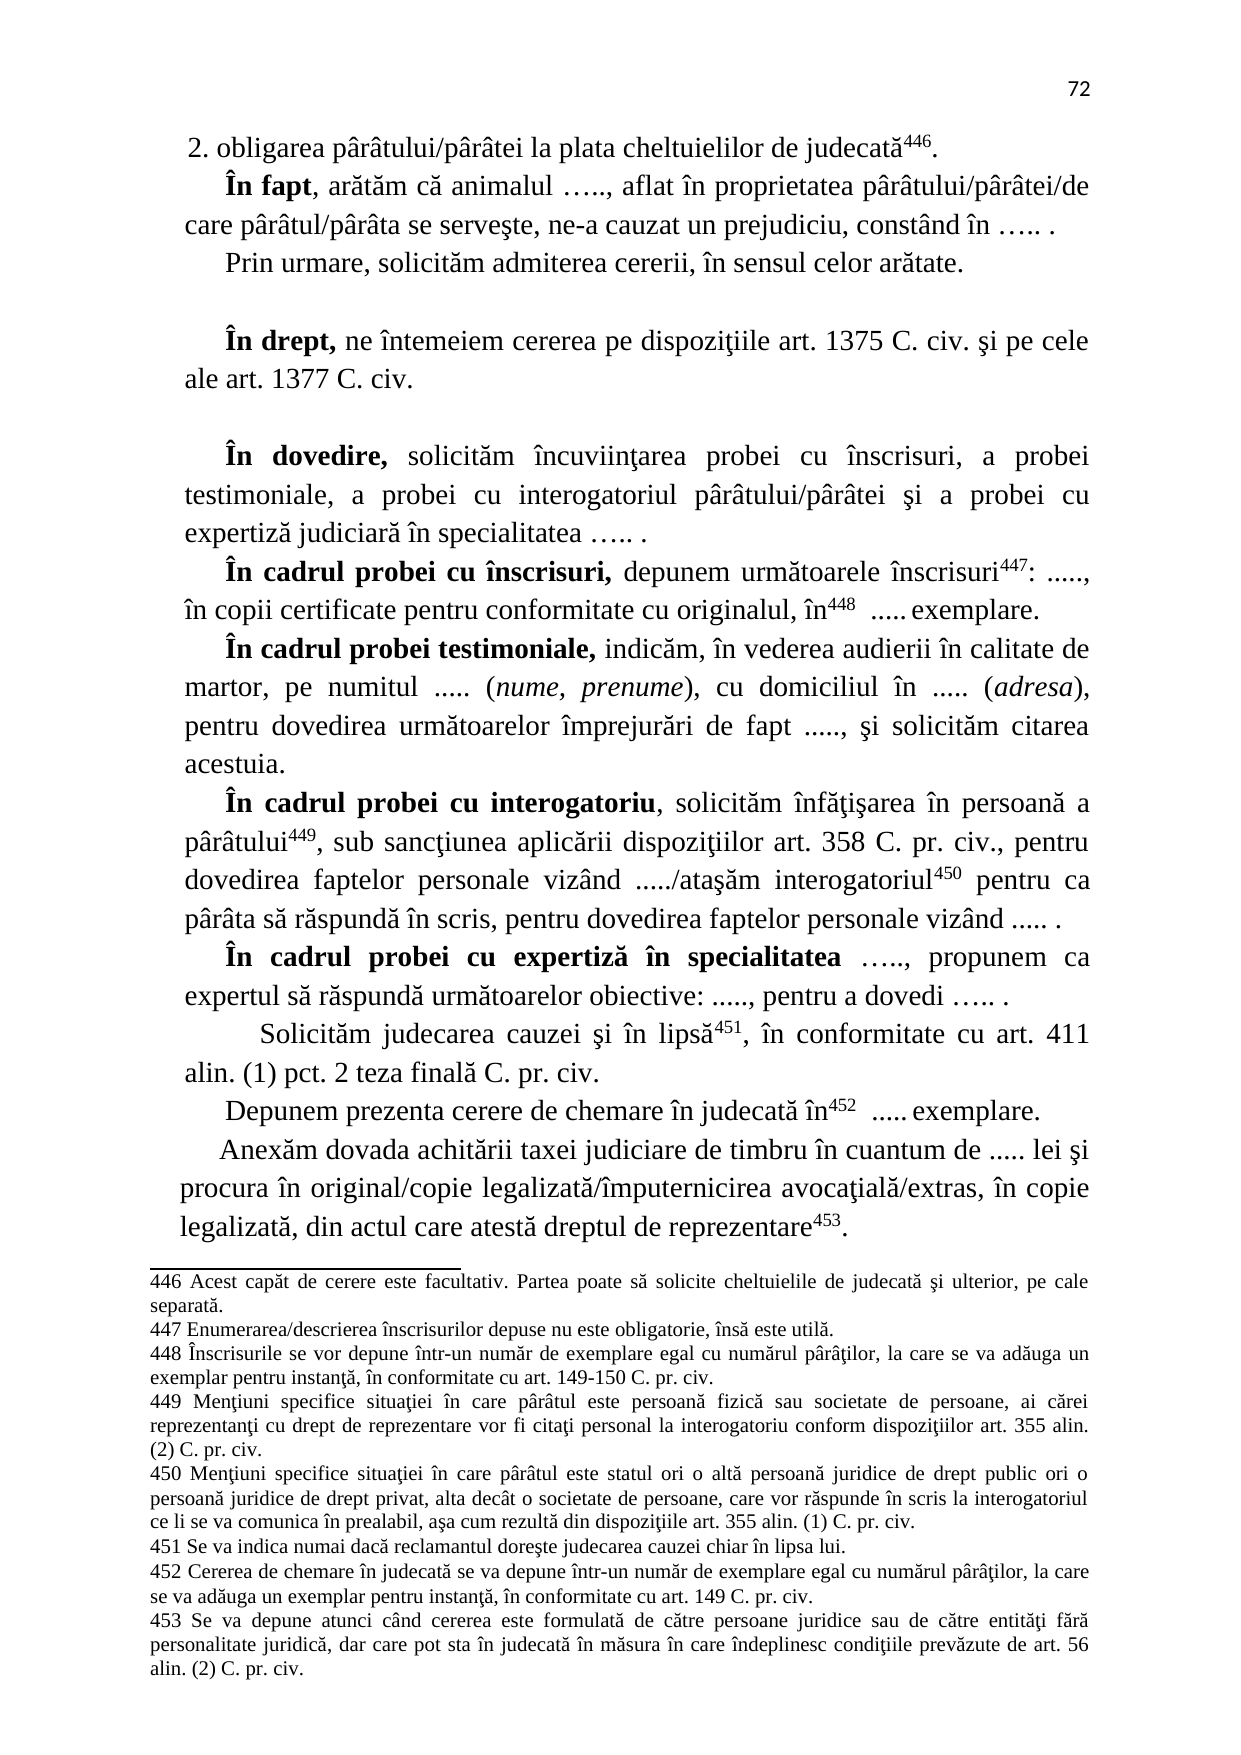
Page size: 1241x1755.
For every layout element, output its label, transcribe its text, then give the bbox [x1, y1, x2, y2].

text Prin urmare, solicităm admiterea cererii, în sensul celor arătate. [184, 246, 1090, 279]
text Solicităm judecarea cauzei şi în lipsă, în conformitate cu art. 411 alin. (1) pct. 2 teza finală C. pr. civ. [184, 1016, 1090, 1088]
text În cadrul probei testimoniale, indicăm, în vederea audierii în calitate de martor, pe numitul ..... (nume, prenume), cu domiciliul în ..... (adresa), pentru dovedirea următoarelor împrejurări de fapt ....., şi solicităm citarea acestuia. [184, 631, 1090, 780]
text Enumerarea/descrierea înscrisurilor depuse nu este obligatorie, însă este utilă. [150, 1317, 1090, 1341]
text În cadrul probei cu interogatoriu, solicităm înfăţişarea în persoană a pârâtului, sub sancţiunea aplicării dispoziţiilor art. 358 C. pr. civ., pentru dovedirea faptelor personale vizând ...../ataşăm interogatoriul pentru ca pârâta să răspundă în scris, pentru dovedirea faptelor personale vizând ..... . [184, 785, 1090, 934]
text Acest capăt de cerere este facultativ. Partea poate să solicite cheltuielile de judecată şi ulterior, pe cale separată. [150, 1269, 1090, 1317]
text Depunem prezenta cerere de chemare în judecată în ..... exemplare. [150, 1093, 1090, 1127]
text Se va depune atunci când cererea este formulată de către persoane juridice sau de către entităţi fără personalitate juridică, dar care pot sta în judecată în măsura în care îndeplinesc condiţiile prevăzute de art. 56 alin. (2) C. pr. civ. [150, 1608, 1090, 1680]
text Menţiuni specifice situaţiei în care pârâtul este statul ori o altă persoană juridice de drept public ori o persoană juridice de drept privat, alta decât o societate de persoane, care vor răspunde în scris la interogatoriul ce li se va comunica în prealabil, aşa cum rezultă din dispoziţiile art. 355 alin. (1) C. pr. civ. [150, 1461, 1090, 1533]
text În cadrul probei cu înscrisuri, depunem următoarele înscrisuri: ....., în copii certificate pentru conformitate cu originalul, în ..... exemplare. [184, 554, 1090, 626]
text Menţiuni specifice situaţiei în care pârâtul este persoană fizică sau societate de persoane, ai cărei reprezentanţi cu drept de reprezentare vor fi citaţi personal la interogatoriu conform dispoziţiilor art. 355 alin. (2) C. pr. civ. [150, 1389, 1090, 1461]
text Anexăm dovada achitării taxei judiciare de timbru în cuantum de ..... lei şi procura în original/copie legalizată/împuternicirea avocaţială/extras, în copie legalizată, din actul care atestă dreptul de reprezentare. [150, 1132, 1090, 1243]
text În cadrul probei cu expertiză în specialitatea ….., propunem ca expertul să răspundă următoarelor obiective: ....., pentru a dovedi ….. . [184, 939, 1090, 1011]
text Înscrisurile se vor depune într-un număr de exemplare egal cu numărul pârâţilor, la care se va adăuga un exemplar pentru instanţă, în conformitate cu art. 149-150 C. pr. civ. [150, 1341, 1090, 1389]
text În drept, ne întemeiem cererea pe dispoziţiile art. 1375 C. civ. şi pe cele ale art. 1377 C. civ. [184, 323, 1090, 395]
text În fapt, arătăm că animalul ….., aflat în proprietatea pârâtului/pârâtei/de care pârâtul/pârâta se serveşte, ne-a cauzat un prejudiciu, constând în ….. . [184, 168, 1090, 241]
text Se va indica numai dacă reclamantul doreşte judecarea cauzei chiar în lipsa lui. [150, 1533, 1090, 1558]
text 2. obligarea pârâtului/pârâtei la plata cheltuielilor de judecată. [187, 130, 1053, 163]
text În dovedire, solicităm încuviinţarea probei cu înscrisuri, a probei testimoniale, a probei cu interogatoriul pârâtului/pârâtei şi a probei cu expertiză judiciară în specialitatea ….. . [184, 438, 1090, 549]
text Cererea de chemare în judecată se va depune într-un număr de exemplare egal cu numărul pârâţilor, la care se va adăuga un exemplar pentru instanţă, în conformitate cu art. 149 C. pr. civ. [150, 1558, 1090, 1608]
